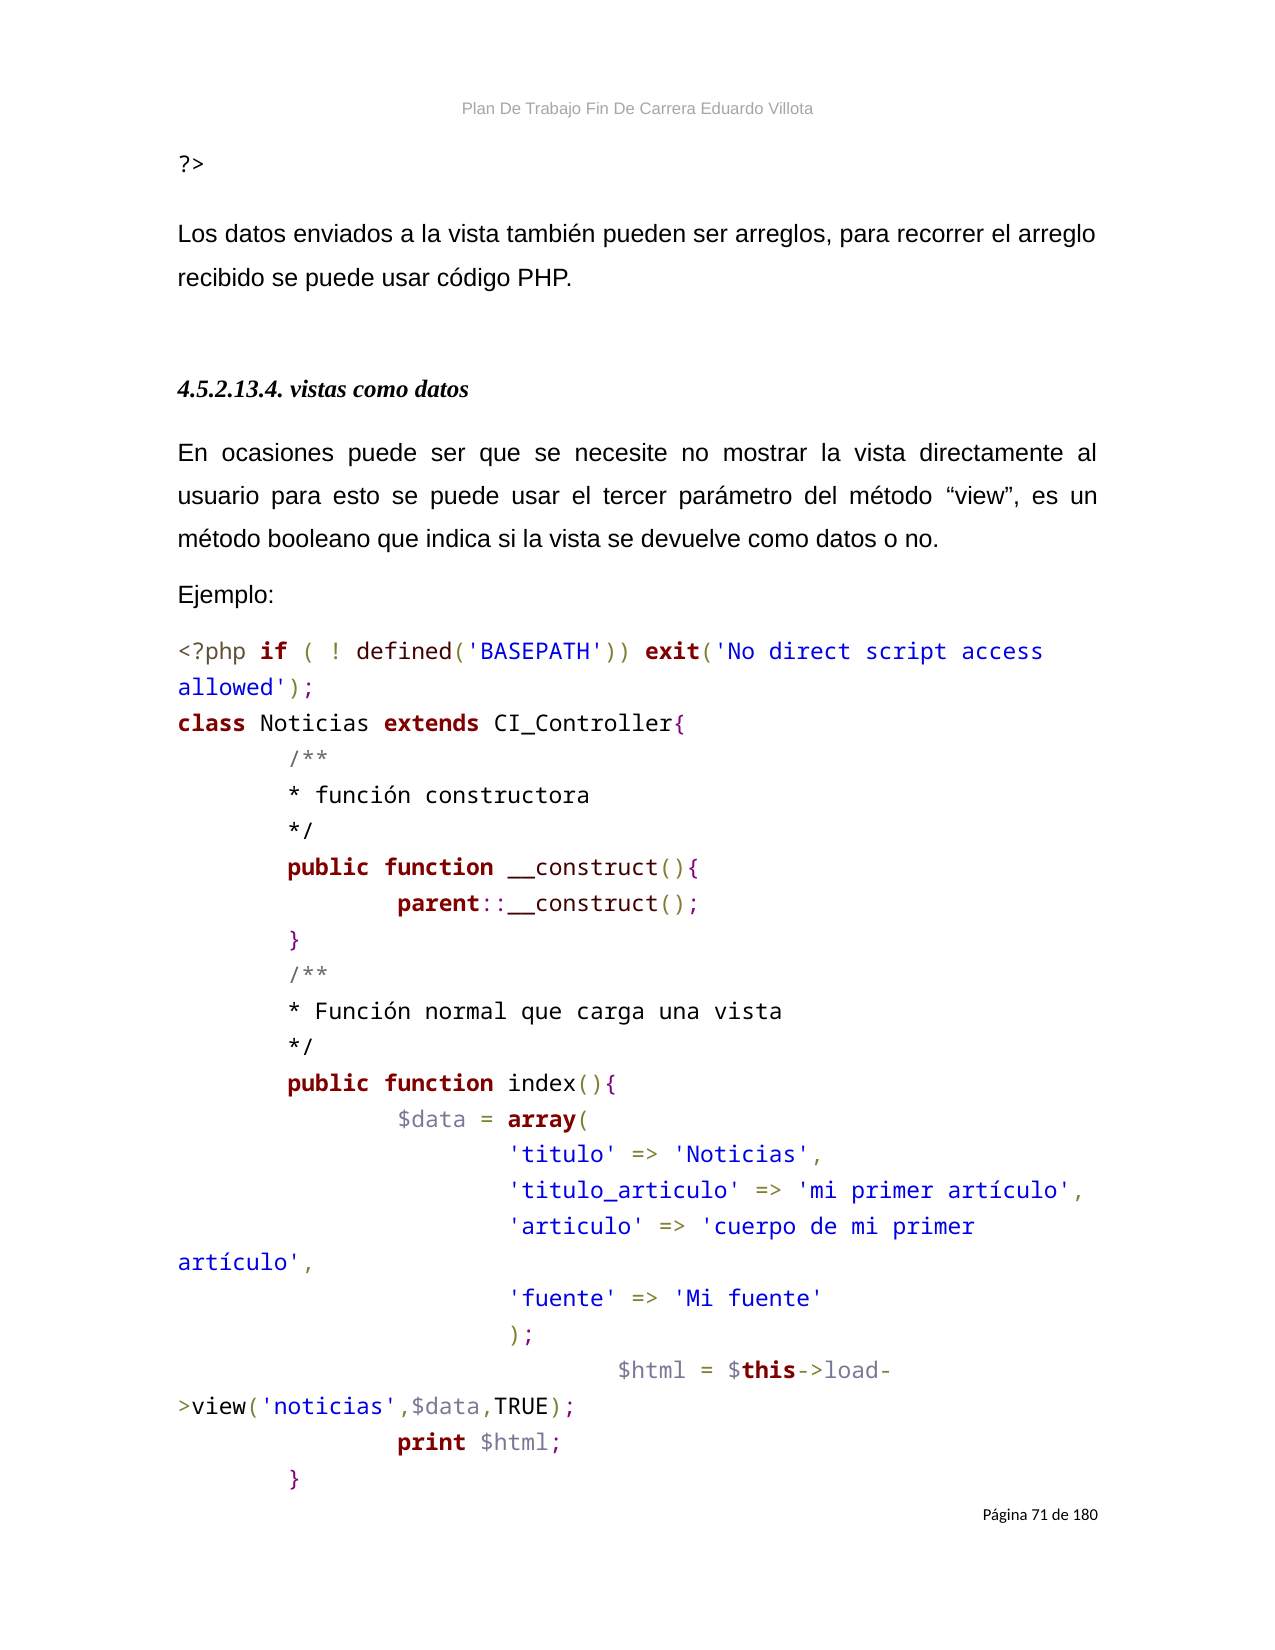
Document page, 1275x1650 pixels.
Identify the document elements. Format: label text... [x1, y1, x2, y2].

text En ocasiones puede ser que se necesite no mostrar la vista directamente al usuario para esto se puede usar el tercer parámetro del método “view”, es un método booleano que indica si la vista se devuelve como datos o no. [177, 438, 1098, 553]
text parent::__construct(); [177, 887, 1098, 918]
text /** [177, 959, 1098, 990]
text 4.5.2.13.4. VISTAS COMO DATOS [177, 374, 1098, 403]
text $html = $this->load->view('noticias',$data,TRUE); [177, 1354, 1098, 1421]
text } [177, 923, 1098, 954]
text /** [177, 743, 1098, 774]
text } [177, 1462, 1098, 1493]
text */ [177, 1031, 1098, 1062]
text ?> [177, 148, 1098, 179]
text * Función normal que carga una vista [177, 995, 1098, 1026]
text * función constructora [177, 779, 1098, 810]
text Ejemplo: [177, 580, 1098, 608]
text class Noticias extends CI_Controller{ [177, 707, 1098, 738]
text print $html; [177, 1426, 1098, 1457]
text $data = array( [177, 1102, 1098, 1134]
text ); [177, 1318, 1098, 1349]
text <?php if ( ! defined('BASEPATH')) exit('No direct script access allowed'); [177, 635, 1098, 702]
text Los datos enviados a la vista también pueden ser arreglos, para recorrer el arreglo recibido se puede usar código PHP. [177, 219, 1098, 291]
text 'titulo' => 'Noticias', [177, 1138, 1098, 1170]
text */ [177, 815, 1098, 846]
text 'articulo' => 'cuerpo de mi primer artículo', [177, 1210, 1098, 1277]
text public function __construct(){ [177, 851, 1098, 882]
text 'fuente' => 'Mi fuente' [177, 1282, 1098, 1313]
text 'titulo_articulo' => 'mi primer artículo', [177, 1174, 1098, 1206]
text public function index(){ [177, 1067, 1098, 1098]
